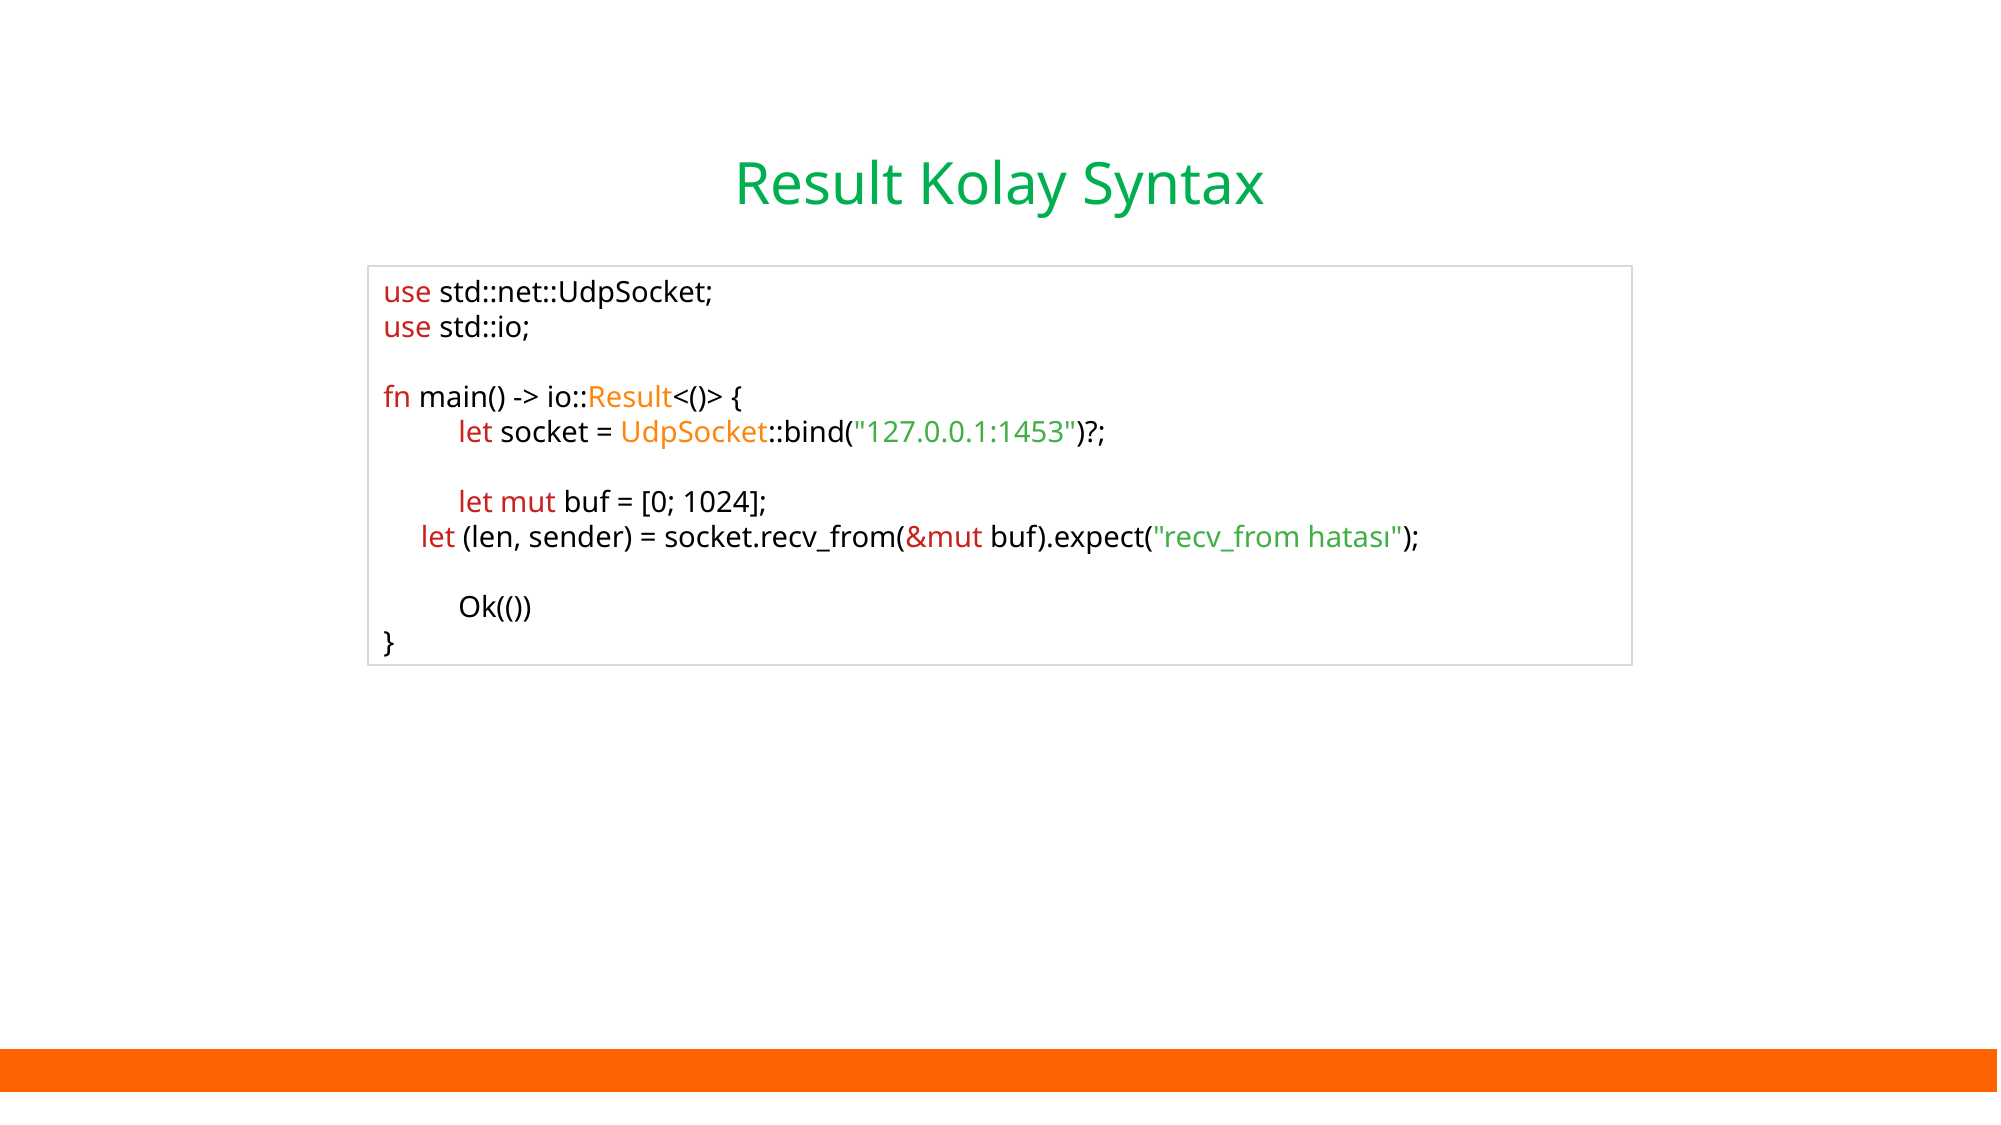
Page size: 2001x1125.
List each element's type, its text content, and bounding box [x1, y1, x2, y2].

text_box Result Kolay Syntax [420, 146, 1580, 237]
text_box [0, 1049, 1997, 1092]
text_box use std::net::UdpSocket; use std::io; fn main() -> io::Result<()> { let socket = UdpSocket::bind("127.0.0.1:1453")?; let mut buf = [0; 1024]; let (len, sender) = socket.recv_from(&mut buf).expect("recv_from hatası"); Ok(()) } [368, 265, 1632, 666]
